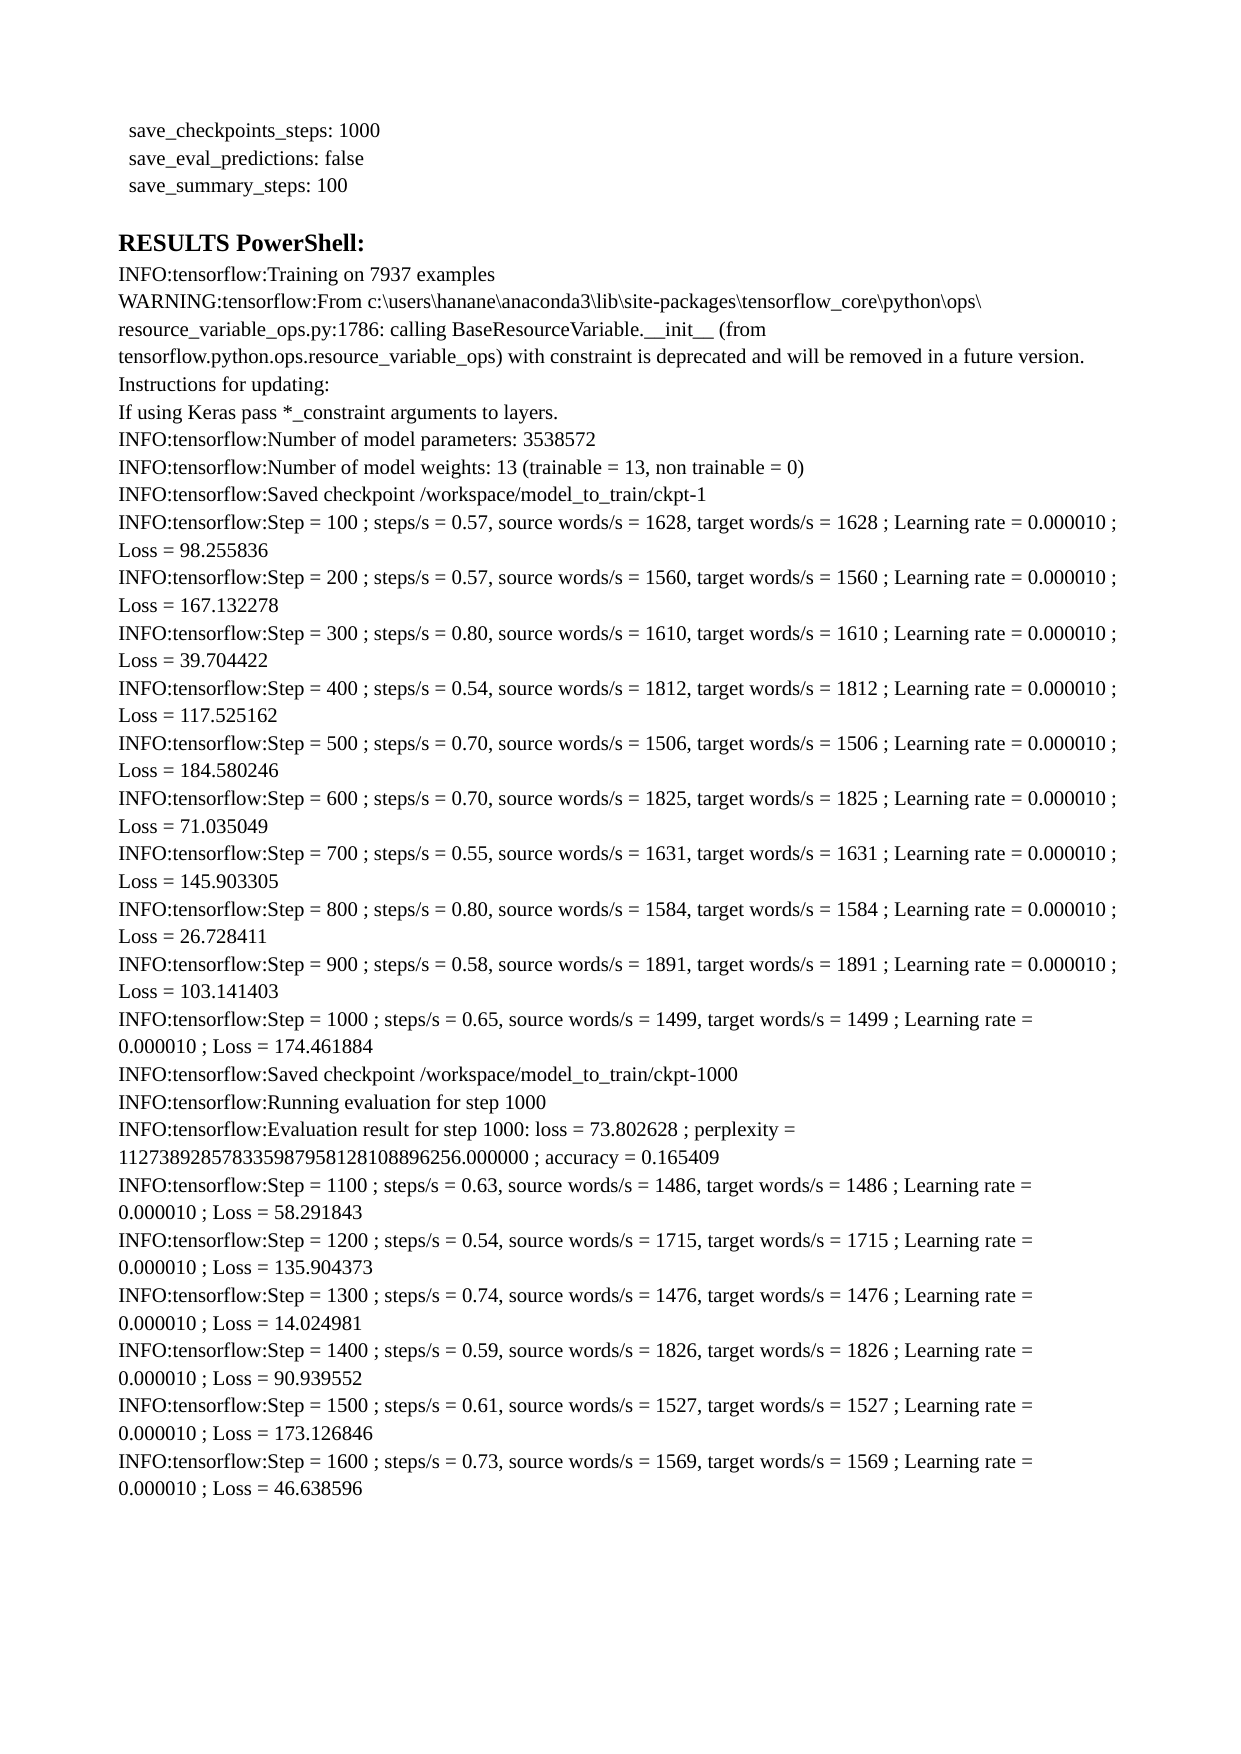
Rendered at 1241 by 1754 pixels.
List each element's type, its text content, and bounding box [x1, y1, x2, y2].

text save_summary_steps: 100 [118, 173, 1122, 197]
text Instructions for updating: [118, 372, 1122, 396]
text If using Keras pass *_constraint arguments to layers. [118, 399, 1122, 424]
text INFO:tensorflow:Running evaluation for step 1000 [118, 1090, 1122, 1114]
text INFO:tensorflow:Saved checkpoint /workspace/model_to_train/ckpt-1 [118, 482, 1122, 506]
text save_checkpoints_steps: 1000 [118, 118, 1122, 142]
text INFO:tensorflow:Step = 900 ; steps/s = 0.58, source words/s = 1891, target words/s = 1891 ; Learning rate = 0.000010 ; Loss = 103.141403 [118, 952, 1122, 1003]
text INFO:tensorflow:Number of model weights: 13 (trainable = 13, non trainable = 0) [118, 455, 1122, 479]
text INFO:tensorflow:Step = 700 ; steps/s = 0.55, source words/s = 1631, target words/s = 1631 ; Learning rate = 0.000010 ; Loss = 145.903305 [118, 841, 1122, 893]
text INFO:tensorflow:Step = 800 ; steps/s = 0.80, source words/s = 1584, target words/s = 1584 ; Learning rate = 0.000010 ; Loss = 26.728411 [118, 896, 1122, 948]
text INFO:tensorflow:Number of model parameters: 3538572 [118, 427, 1122, 451]
text INFO:tensorflow:Step = 1500 ; steps/s = 0.61, source words/s = 1527, target words/s = 1527 ; Learning rate = 0.000010 ; Loss = 173.126846 [118, 1393, 1122, 1445]
text INFO:tensorflow:Step = 1200 ; steps/s = 0.54, source words/s = 1715, target words/s = 1715 ; Learning rate = 0.000010 ; Loss = 135.904373 [118, 1228, 1122, 1279]
text WARNING:tensorflow:From c:\users\hanane\anaconda3\lib\site-packages\tensorflow_core\python\ops\resource_variable_ops.py:1786: calling BaseResourceVariable.__init__ (from tensorflow.python.ops.resource_variable_ops) with constraint is deprecated and will be removed in a future version. [118, 289, 1122, 368]
text INFO:tensorflow:Evaluation result for step 1000: loss = 73.802628 ; perplexity = 112738928578335987958128108896256.000000 ; accuracy = 0.165409 [118, 1117, 1122, 1169]
text INFO:tensorflow:Step = 1100 ; steps/s = 0.63, source words/s = 1486, target words/s = 1486 ; Learning rate = 0.000010 ; Loss = 58.291843 [118, 1172, 1122, 1224]
text INFO:tensorflow:Step = 200 ; steps/s = 0.57, source words/s = 1560, target words/s = 1560 ; Learning rate = 0.000010 ; Loss = 167.132278 [118, 565, 1122, 617]
text INFO:tensorflow:Step = 300 ; steps/s = 0.80, source words/s = 1610, target words/s = 1610 ; Learning rate = 0.000010 ; Loss = 39.704422 [118, 620, 1122, 672]
text save_eval_predictions: false [118, 146, 1122, 170]
text INFO:tensorflow:Step = 1000 ; steps/s = 0.65, source words/s = 1499, target words/s = 1499 ; Learning rate = 0.000010 ; Loss = 174.461884 [118, 1007, 1122, 1058]
text INFO:tensorflow:Step = 100 ; steps/s = 0.57, source words/s = 1628, target words/s = 1628 ; Learning rate = 0.000010 ; Loss = 98.255836 [118, 510, 1122, 562]
text RESULTS PowerShell: [118, 228, 1122, 257]
text INFO:tensorflow:Step = 1400 ; steps/s = 0.59, source words/s = 1826, target words/s = 1826 ; Learning rate = 0.000010 ; Loss = 90.939552 [118, 1338, 1122, 1390]
text INFO:tensorflow:Training on 7937 examples [118, 262, 1122, 286]
text INFO:tensorflow:Saved checkpoint /workspace/model_to_train/ckpt-1000 [118, 1062, 1122, 1086]
text INFO:tensorflow:Step = 500 ; steps/s = 0.70, source words/s = 1506, target words/s = 1506 ; Learning rate = 0.000010 ; Loss = 184.580246 [118, 731, 1122, 782]
text INFO:tensorflow:Step = 400 ; steps/s = 0.54, source words/s = 1812, target words/s = 1812 ; Learning rate = 0.000010 ; Loss = 117.525162 [118, 676, 1122, 727]
text INFO:tensorflow:Step = 600 ; steps/s = 0.70, source words/s = 1825, target words/s = 1825 ; Learning rate = 0.000010 ; Loss = 71.035049 [118, 786, 1122, 838]
text INFO:tensorflow:Step = 1600 ; steps/s = 0.73, source words/s = 1569, target words/s = 1569 ; Learning rate = 0.000010 ; Loss = 46.638596 [118, 1448, 1122, 1500]
text INFO:tensorflow:Step = 1300 ; steps/s = 0.74, source words/s = 1476, target words/s = 1476 ; Learning rate = 0.000010 ; Loss = 14.024981 [118, 1283, 1122, 1334]
